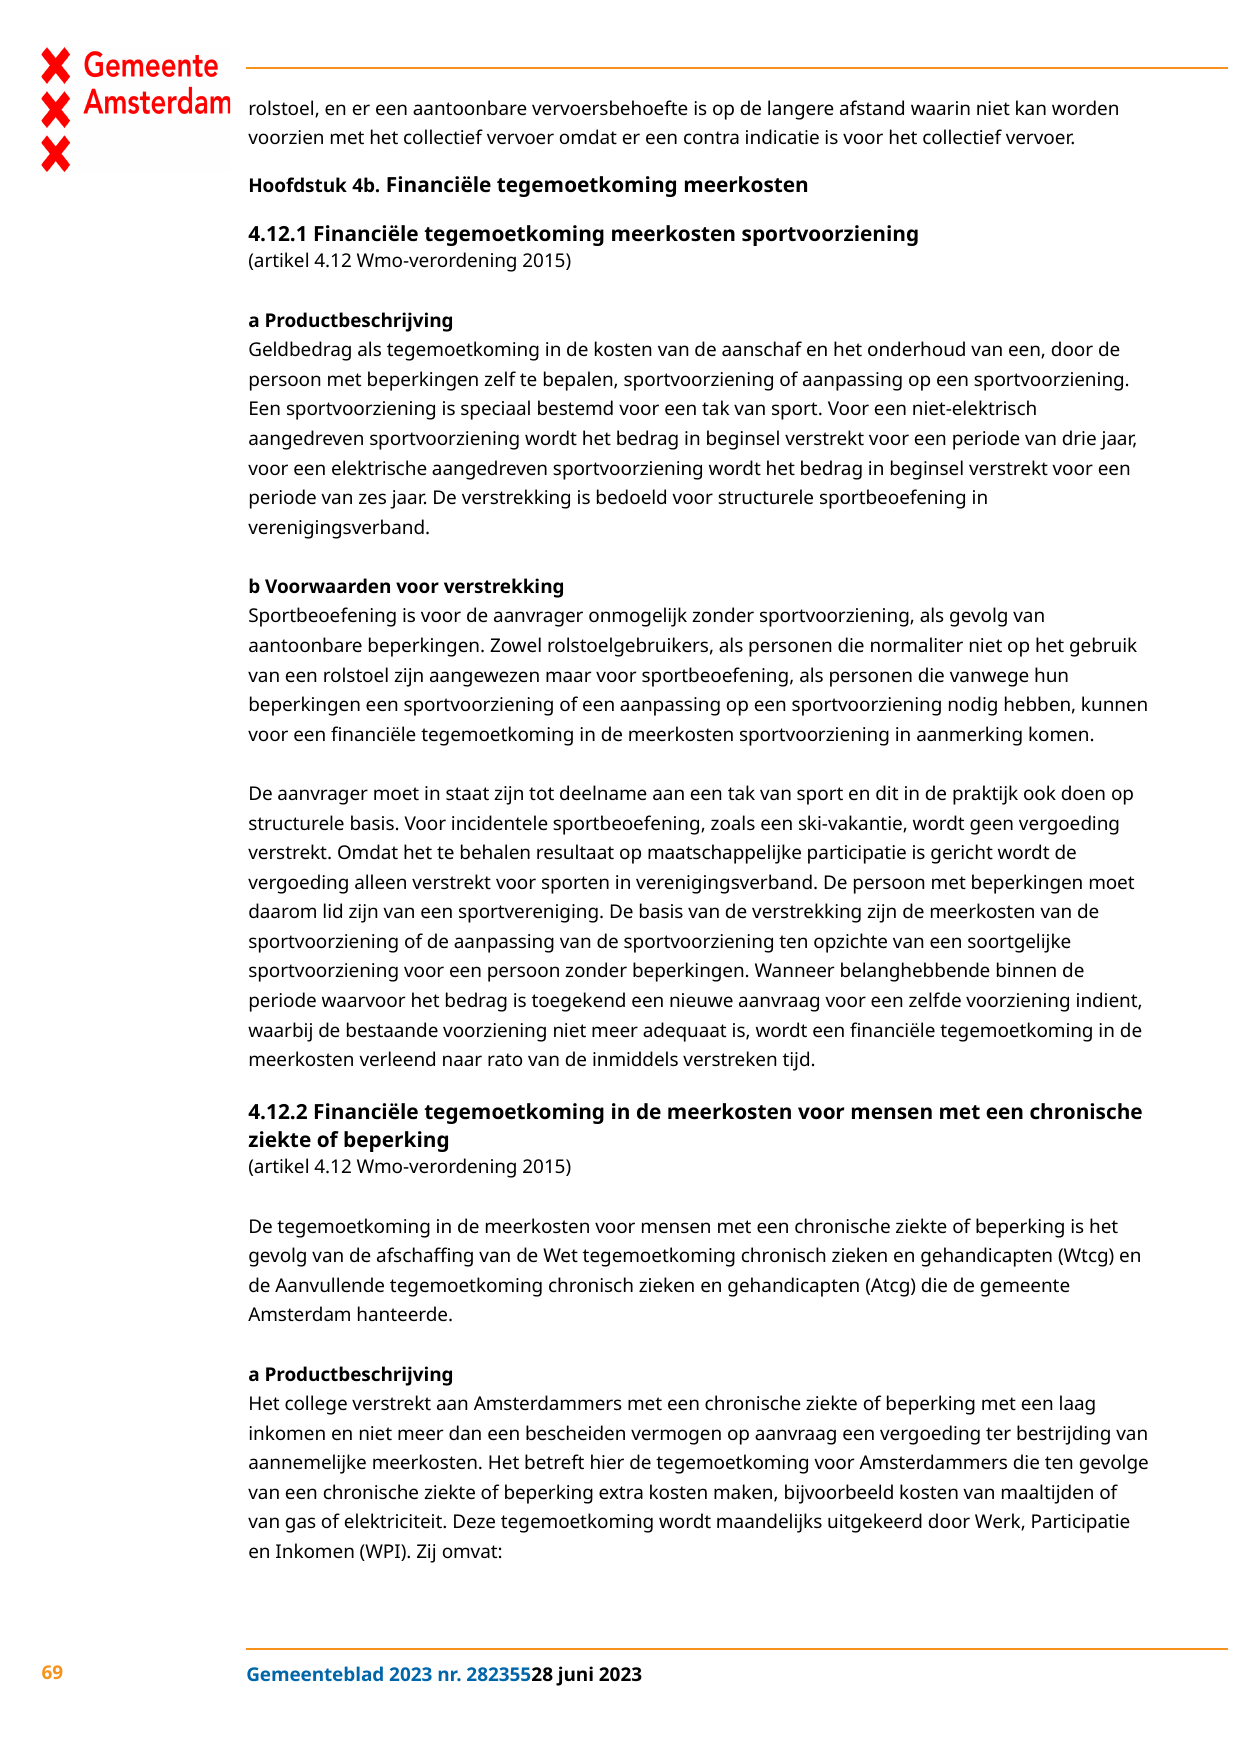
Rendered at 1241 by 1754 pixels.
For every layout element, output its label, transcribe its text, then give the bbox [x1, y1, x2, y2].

text 4.12.1 Financiële tegemoetkoming meerkosten sportvoorziening [248, 219, 1152, 248]
text Sportbeoefening is voor de aanvrager onmogelijk zonder sportvoorziening, als gevolg van aantoonbare beperkingen. Zowel rolstoelgebruikers, als personen die normaliter niet op het gebruik van een rolstoel zijn aangewezen maar voor sportbeoefening, als personen die vanwege hun beperkingen een sportvoorziening of een aanpassing op een sportvoorziening nodig hebben, kunnen voor een financiële tegemoetkoming in de meerkosten sportvoorziening in aanmerking komen. [248, 603, 1152, 747]
text 4.12.2 Financiële tegemoetkoming in de meerkosten voor mensen met een chronische ziekte of beperking [248, 1097, 1152, 1154]
picture [41, 47, 231, 172]
text b Voorwaarden voor verstrekking [248, 573, 1152, 599]
text a Productbeschrijving [248, 307, 1152, 333]
text a Productbeschrijving [248, 1361, 1152, 1387]
text (artikel 4.12 Wmo-verordening 2015) [248, 1154, 1152, 1179]
text Het college verstrekt aan Amsterdammers met een chronische ziekte of beperking met een laag inkomen en niet meer dan een bescheiden vermogen op aanvraag een vergoeding ter bestrijding van aannemelijke meerkosten. Het betreft hier de tegemoetkoming voor Amsterdammers die ten gevolge van een chronische ziekte of beperking extra kosten maken, bijvoorbeeld kosten van maaltijden of van gas of elektriciteit. Deze tegemoetkoming wordt maandelijks uitgekeerd door Werk, Participatie en Inkomen (WPI). Zij omvat: [248, 1390, 1152, 1564]
text Geldbedrag als tegemoetkoming in de kosten van de aanschaf en het onderhoud van een, door de persoon met beperkingen zelf te bepalen, sportvoorziening of aanpassing op een sportvoorziening. Een sportvoorziening is speciaal bestemd voor een tak van sport. Voor een niet-elektrisch aangedreven sportvoorziening wordt het bedrag in beginsel verstrekt voor een periode van drie jaar, voor een elektrische aangedreven sportvoorziening wordt het bedrag in beginsel verstrekt voor een periode van zes jaar. De verstrekking is bedoeld voor structurele sportbeoefening in verenigingsverband. [248, 336, 1152, 540]
text De aanvrager moet in staat zijn tot deelname aan een tak van sport en dit in de praktijk ook doen op structurele basis. Voor incidentele sportbeoefening, zoals een ski-vakantie, wordt geen vergoeding verstrekt. Omdat het te behalen resultaat op maatschappelijke participatie is gericht wordt de vergoeding alleen verstrekt voor sporten in verenigingsverband. De persoon met beperkingen moet daarom lid zijn van een sportvereniging. De basis van de verstrekking zijn de meerkosten van de sportvoorziening of de aanpassing van de sportvoorziening ten opzichte van een soortgelijke sportvoorziening voor een persoon zonder beperkingen. Wanneer belanghebbende binnen de periode waarvoor het bedrag is toegekend een nieuwe aanvraag voor een zelfde voorziening indient, waarbij de bestaande voorziening niet meer adequaat is, wordt een financiële tegemoetkoming in de meerkosten verleend naar rato van de inmiddels verstreken tijd. [248, 780, 1152, 1072]
text De tegemoetkoming in de meerkosten voor mensen met een chronische ziekte of beperking is het gevolg van de afschaffing van de Wet tegemoetkoming chronisch zieken en gehandicapten (Wtcg) en de Aanvullende tegemoetkoming chronisch zieken en gehandicapten (Atcg) die de gemeente Amsterdam hanteerde. [248, 1213, 1152, 1327]
text (artikel 4.12 Wmo-verordening 2015) [248, 248, 1152, 273]
text Hoofdstuk 4b. Financiële tegemoetkoming meerkosten [248, 170, 1152, 198]
text rolstoel, en er een aantoonbare vervoersbehoefte is op de langere afstand waarin niet kan worden voorzien met het collectief vervoer omdat er een contra indicatie is voor het collectief vervoer. [248, 95, 1152, 150]
